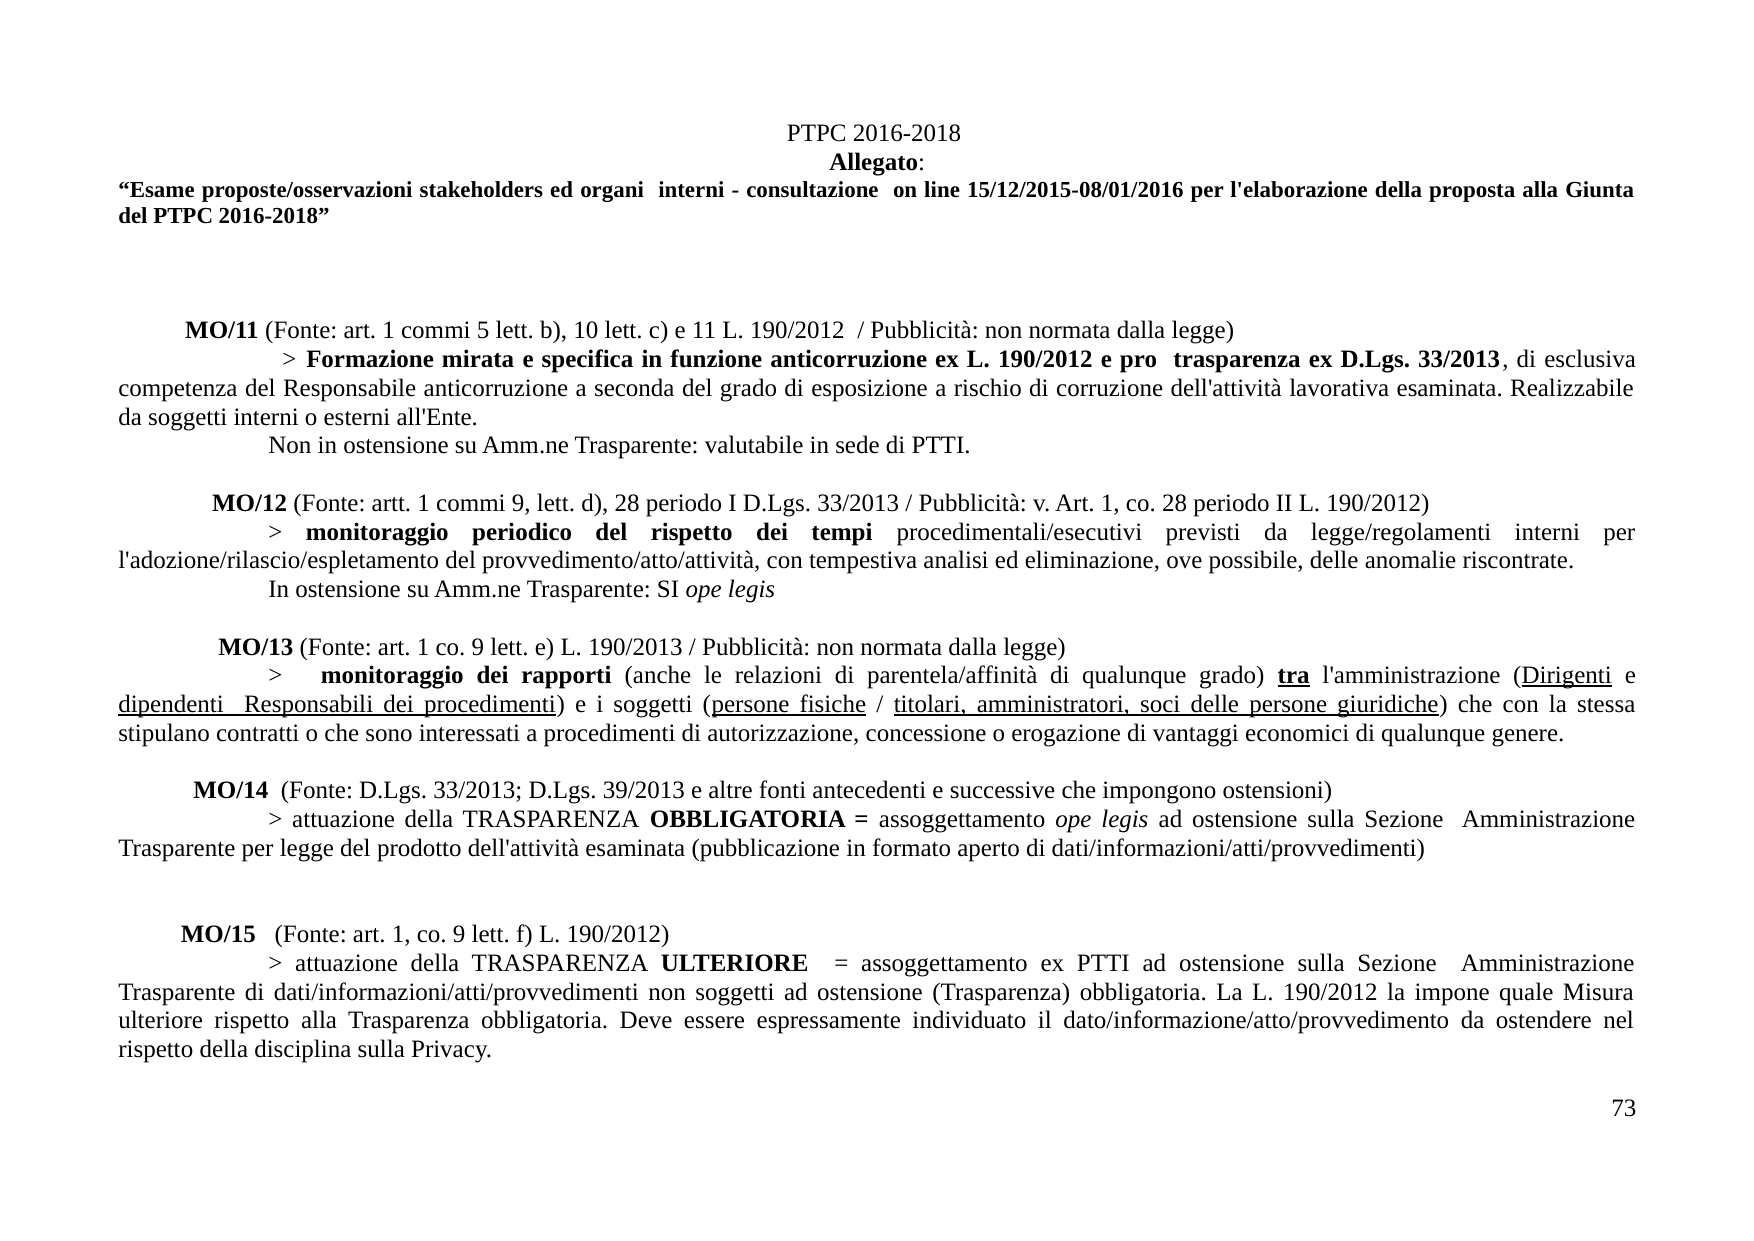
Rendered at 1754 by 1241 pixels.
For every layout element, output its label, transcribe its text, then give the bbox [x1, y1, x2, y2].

list MO/11 (Fonte: art. 1 commi 5 lett. b), 10 lett. c) e 11 L. 190/2012 / Pubblicità: non normata dalla legge) [110, 315, 1636, 344]
text > monitoraggio periodico del rispetto dei tempi procedimentali/esecutivi previsti da legge/regolamenti interni per l'adozione/rilascio/espletamento del provvedimento/atto/attività, con tempestiva analisi ed eliminazione, ove possibile, delle anomalie riscontrate. [118, 517, 1636, 574]
text In ostensione su Amm.ne Trasparente: SI ope legis [118, 574, 1636, 603]
text MO/14 (Fonte: D.Lgs. 33/2013; D.Lgs. 39/2013 e altre fonti antecedenti e successive che impongono ostensioni) [118, 775, 1636, 804]
text MO/13 (Fonte: art. 1 co. 9 lett. e) L. 190/2013 / Pubblicità: non normata dalla legge) [118, 632, 1636, 660]
text MO/12 (Fonte: artt. 1 commi 9, lett. d), 28 periodo I D.Lgs. 33/2013 / Pubblicità: v. Art. 1, co. 28 periodo II L. 190/2012) [118, 488, 1636, 517]
text > monitoraggio dei rapporti (anche le relazioni di parentela/affinità di qualunque grado) tra l'amministrazione (Dirigenti e dipendenti Responsabili dei procedimenti) e i soggetti (persone fisiche / titolari, amministratori, soci delle persone giuridiche) che con la stessa stipulano contratti o che sono interessati a procedimenti di autorizzazione, concessione o erogazione di vantaggi economici di qualunque genere. [118, 660, 1636, 747]
text Non in ostensione su Amm.ne Trasparente: valutabile in sede di PTTI. [118, 430, 1636, 459]
text MO/15 (Fonte: art. 1, co. 9 lett. f) L. 190/2012) [118, 919, 1636, 948]
text > attuazione della TRASPARENZA OBBLIGATORIA = assoggettamento ope legis ad ostensione sulla Sezione Amministrazione Trasparente per legge del prodotto dell'attività esaminata (pubblicazione in formato aperto di dati/informazioni/atti/provvedimenti) [118, 804, 1636, 862]
text > Formazione mirata e specifica in funzione anticorruzione ex L. 190/2012 e pro trasparenza ex D.Lgs. 33/2013, di esclusiva competenza del Responsabile anticorruzione a seconda del grado di esposizione a rischio di corruzione dell'attività lavorativa esaminata. Realizzabile da soggetti interni o esterni all'Ente. [118, 344, 1636, 430]
text > attuazione della TRASPARENZA ULTERIORE = assoggettamento ex PTTI ad ostensione sulla Sezione Amministrazione Trasparente di dati/informazioni/atti/provvedimenti non soggetti ad ostensione (Trasparenza) obbligatoria. La L. 190/2012 la impone quale Misura ulteriore rispetto alla Trasparenza obbligatoria. Deve essere espressamente individuato il dato/informazione/atto/provvedimento da ostendere nel rispetto della disciplina sulla Privacy. [118, 948, 1636, 1063]
